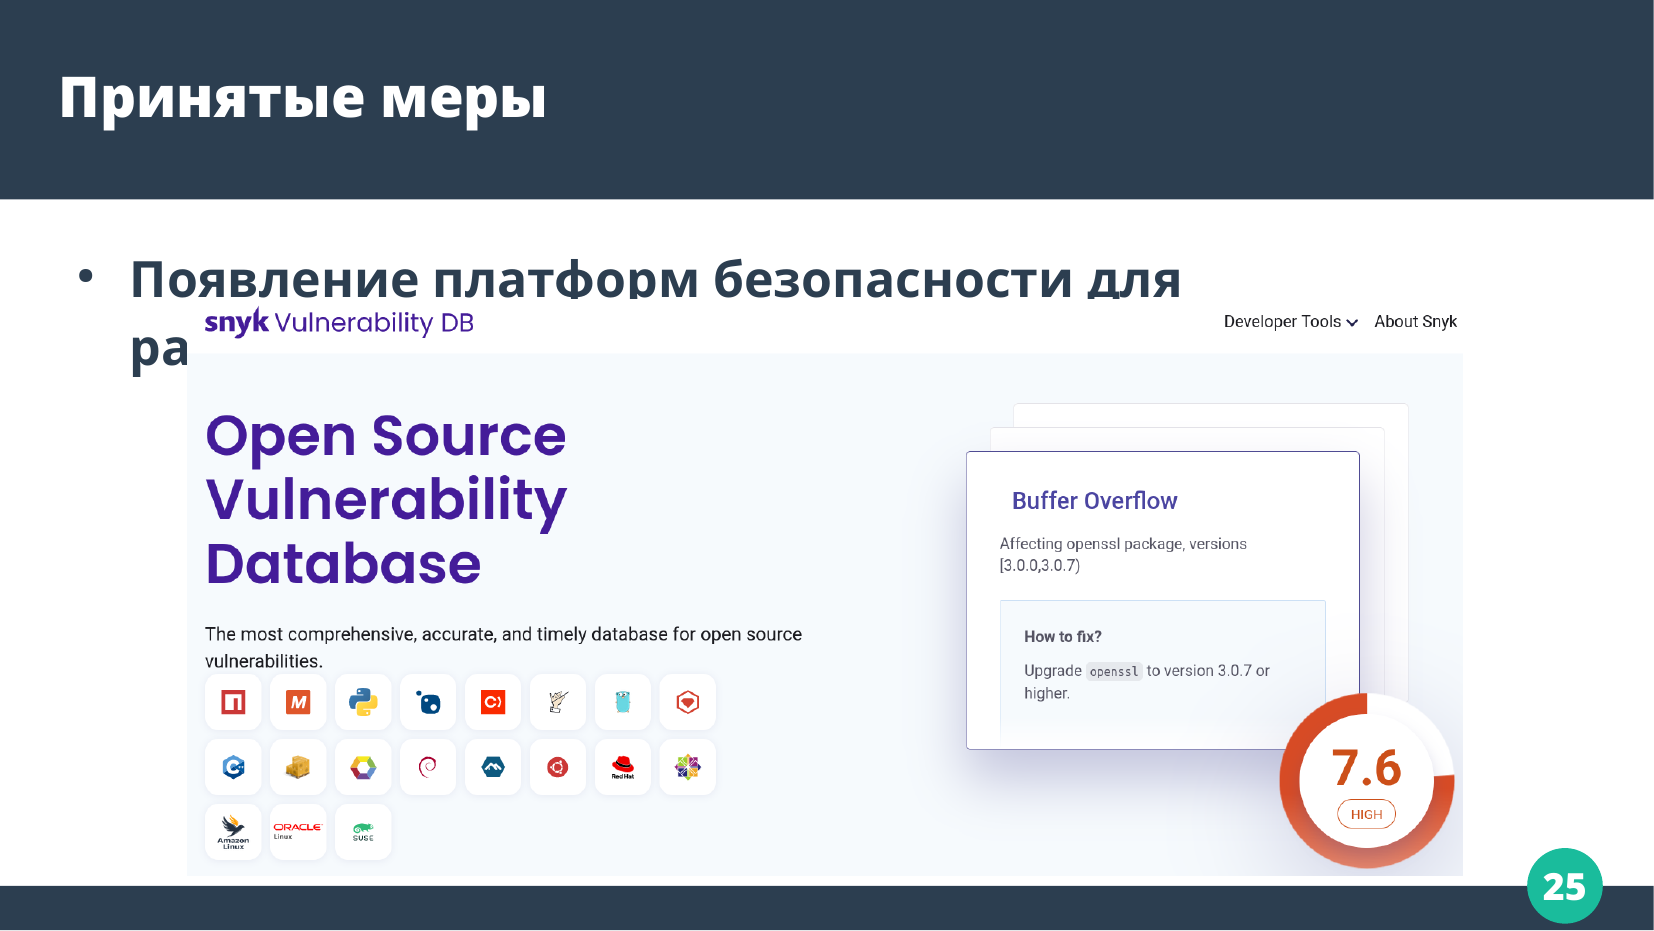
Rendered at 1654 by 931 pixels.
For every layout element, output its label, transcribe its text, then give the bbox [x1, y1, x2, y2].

picture [187, 299, 1463, 877]
title Принятые меры [59, 37, 1595, 155]
list Появление платформ безопасности для разработчиков [59, 243, 1595, 864]
